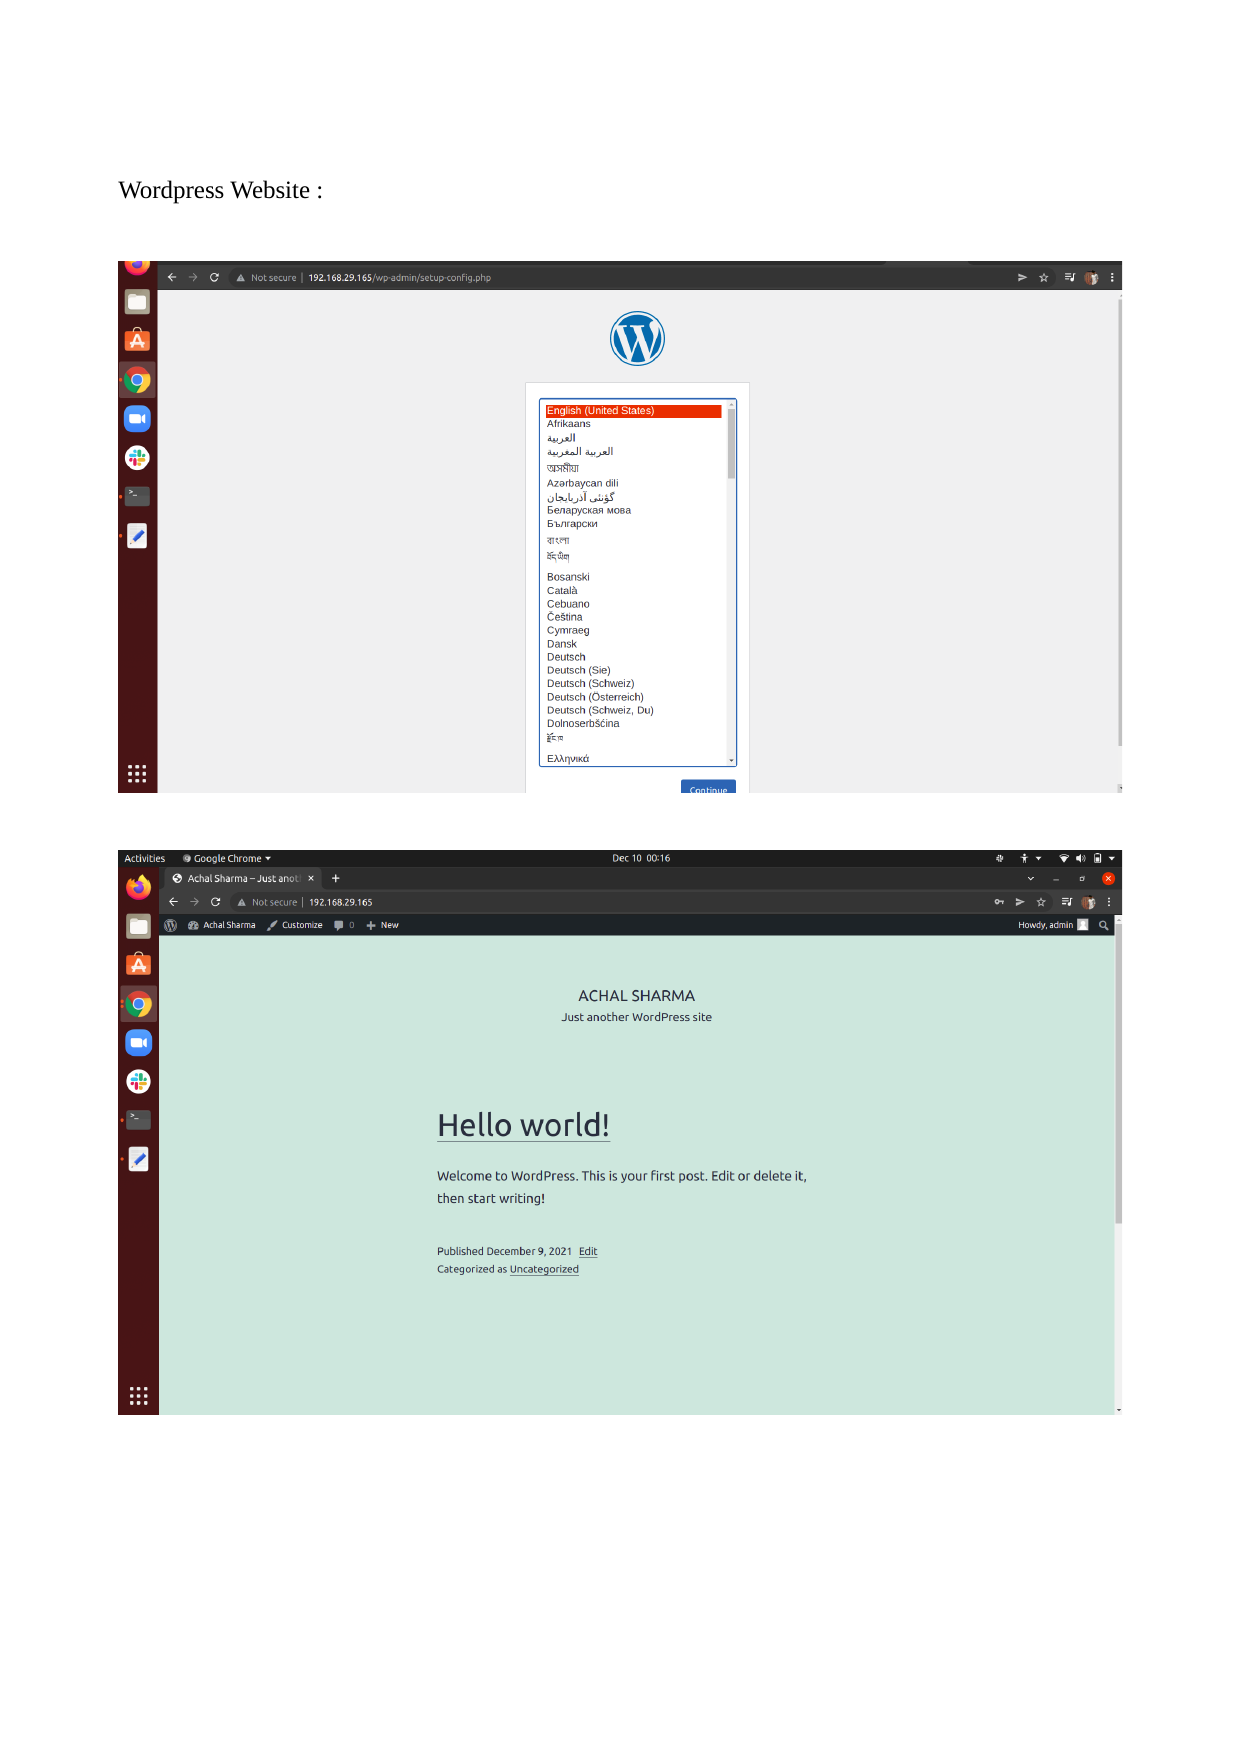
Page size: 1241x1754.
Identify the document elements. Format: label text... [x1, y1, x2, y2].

text Wordpress Website : [118, 176, 1122, 204]
picture [118, 850, 1123, 1415]
picture [118, 261, 1123, 793]
